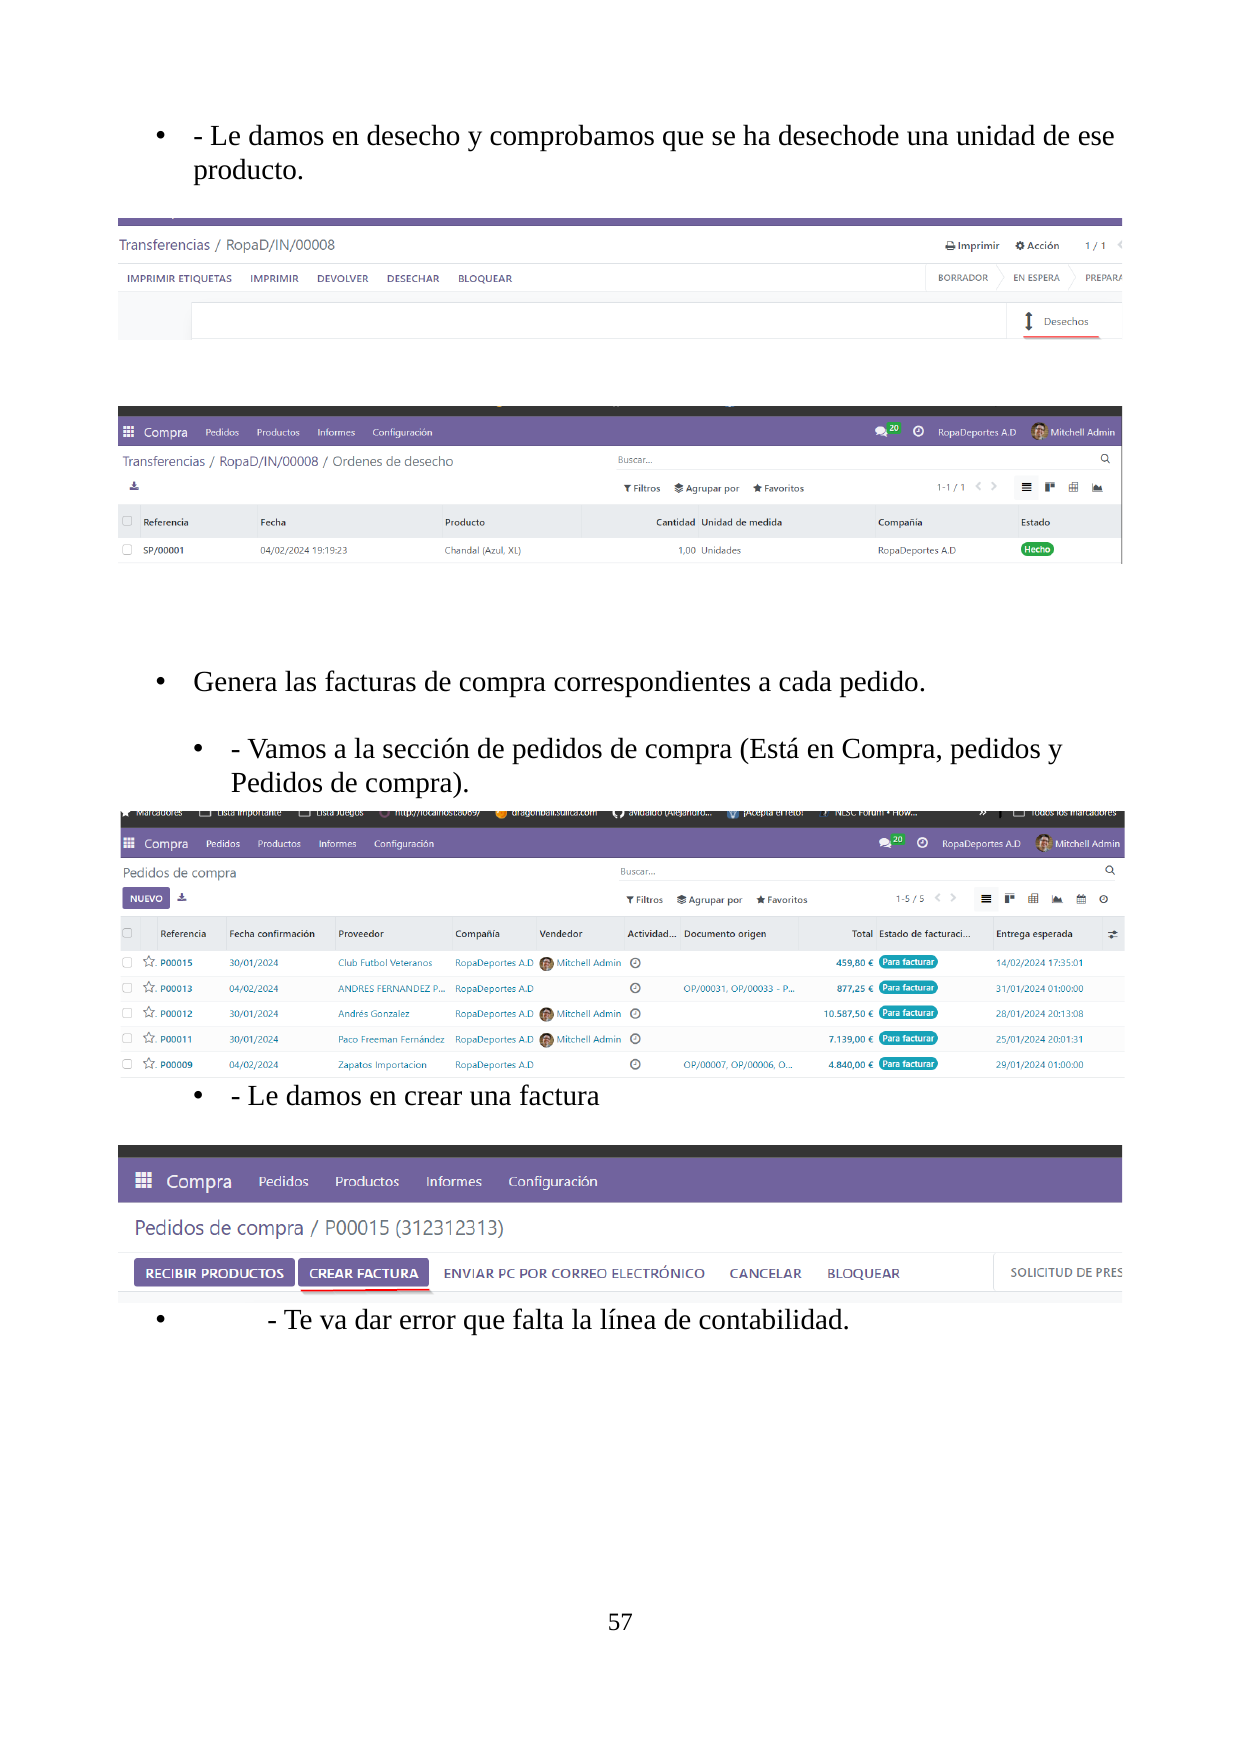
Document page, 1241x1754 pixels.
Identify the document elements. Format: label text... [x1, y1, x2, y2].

picture [118, 406, 1123, 564]
picture [120, 811, 1125, 1078]
list [193, 798, 1122, 811]
list - Le damos en crear una factura [193, 1078, 1122, 1111]
list - Le damos en desecho y comprobamos que se ha desechode una unidad de ese producto. [156, 118, 1122, 185]
picture [118, 218, 1123, 340]
picture [118, 1145, 1123, 1303]
list - Vamos a la sección de pedidos de compra (Está en Compra, pedidos y Pedidos de compra). [193, 731, 1122, 798]
list - Te va dar error que falta la línea de contabilidad. [156, 1303, 1122, 1336]
list Genera las facturas de compra correspondientes a cada pedido. [156, 664, 1122, 698]
